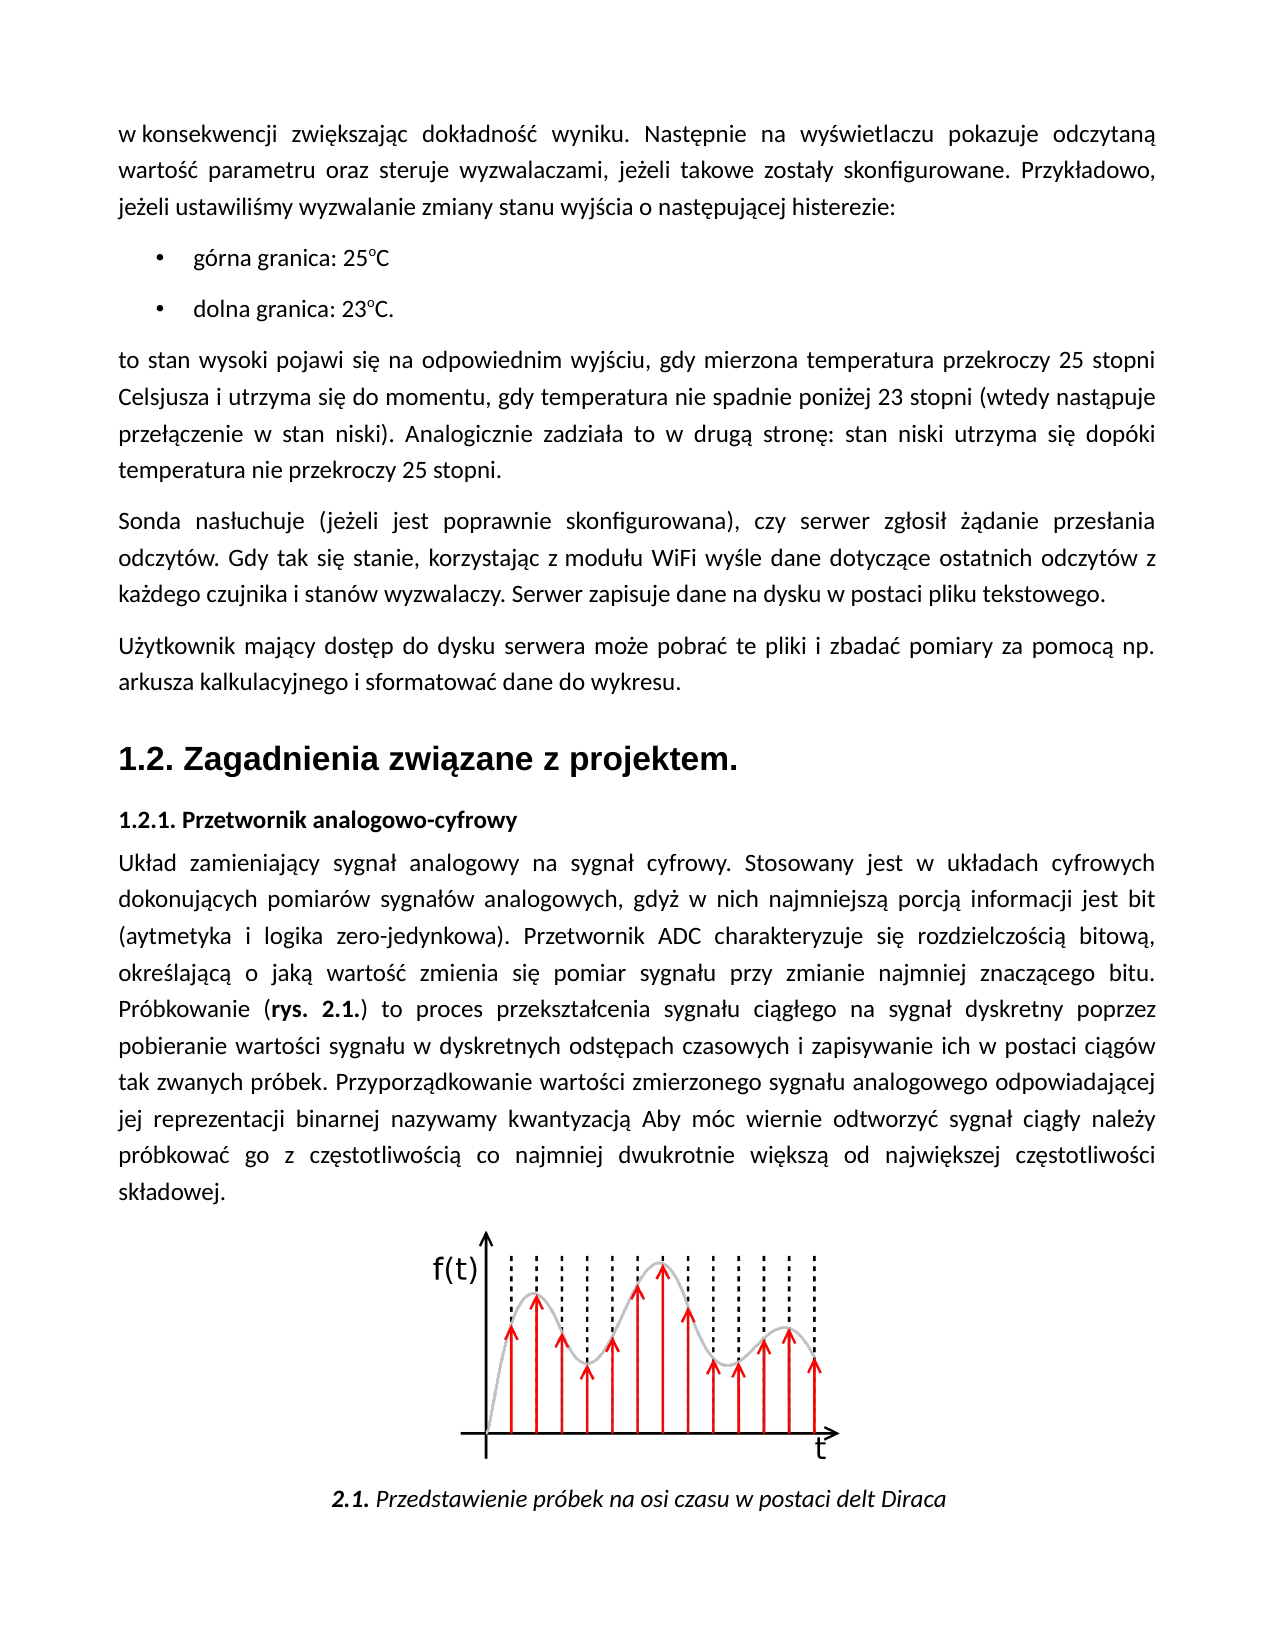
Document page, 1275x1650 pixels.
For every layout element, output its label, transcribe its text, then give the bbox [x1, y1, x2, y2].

subtitle 1.2.1. Przetwornik analogowo-cyfrowy [118, 804, 1157, 834]
text Układ zamieniający sygnał analogowy na sygnał cyfrowy. Stosowany jest w układach cyfrowych dokonujących pomiarów sygnałów analogowych, gdyż w nich najmniejszą porcją informacji jest bit (aytmetyka i logika zero-jedynkowa). Przetwornik ADC charakteryzuje się rozdzielczością bitową, określającą o jaką wartość zmienia się pomiar sygnału przy zmianie najmniej znaczącego bitu. Próbkowanie (rys. 2.1.) to proces przekształcenia sygnału ciągłego na sygnał dyskretny poprzez pobieranie wartości sygnału w dyskretnych odstępach czasowych i zapisywanie ich w postaci ciągów tak zwanych próbek. Przyporządkowanie wartości zmierzonego sygnału analogowego odpowiadającej jej reprezentacji binarnej nazywamy kwantyzacją Aby móc wiernie odtworzyć sygnał ciągły należy próbkować go z częstotliwością co najmniej dwukrotnie większą od największej częstotliwości składowej. [118, 847, 1157, 1207]
list górna granica: 25oC [156, 242, 1157, 273]
list dolna granica: 23oC. [156, 293, 1157, 324]
text 2.1. Przedstawienie próbek na osi czasu w postaci delt Diraca [118, 1483, 1157, 1513]
subtitle 1.2. Zagadnienia związane z projektem. [118, 738, 1157, 777]
text Sonda nasłuchuje (jeżeli jest poprawnie skonfigurowana), czy serwer zgłosił żądanie przesłania odczytów. Gdy tak się stanie, korzystając z modułu WiFi wyśle dane dotyczące ostatnich odczytów z każdego czujnika i stanów wyzwalaczy. Serwer zapisuje dane na dysku w postaci pliku tekstowego. [118, 506, 1157, 609]
text to stan wysoki pojawi się na odpowiednim wyjściu, gdy mierzona temperatura przekroczy 25 stopni Celsjusza i utrzyma się do momentu, gdy temperatura nie spadnie poniżej 23 stopni (wtedy nastąpuje przełączenie w stan niski). Analogicznie zadziała to w drugą stronę: stan niski utrzyma się dopóki temperatura nie przekroczy 25 stopni. [118, 345, 1157, 485]
text Użytkownik mający dostęp do dysku serwera może pobrać te pliki i zbadać pomiary za pomocą np. arkusza kalkulacyjnego i sformatować dane do wykresu. [118, 630, 1157, 697]
text w konsekwencji zwiększając dokładność wyniku. Następnie na wyświetlaczu pokazuje odczytaną wartość parametru oraz steruje wyzwalaczami, jeżeli takowe zostały skonfigurowane. Przykładowo, jeżeli ustawiliśmy wyzwalanie zmiany stanu wyjścia o następującej histerezie: [118, 118, 1157, 222]
picture [429, 1227, 846, 1463]
